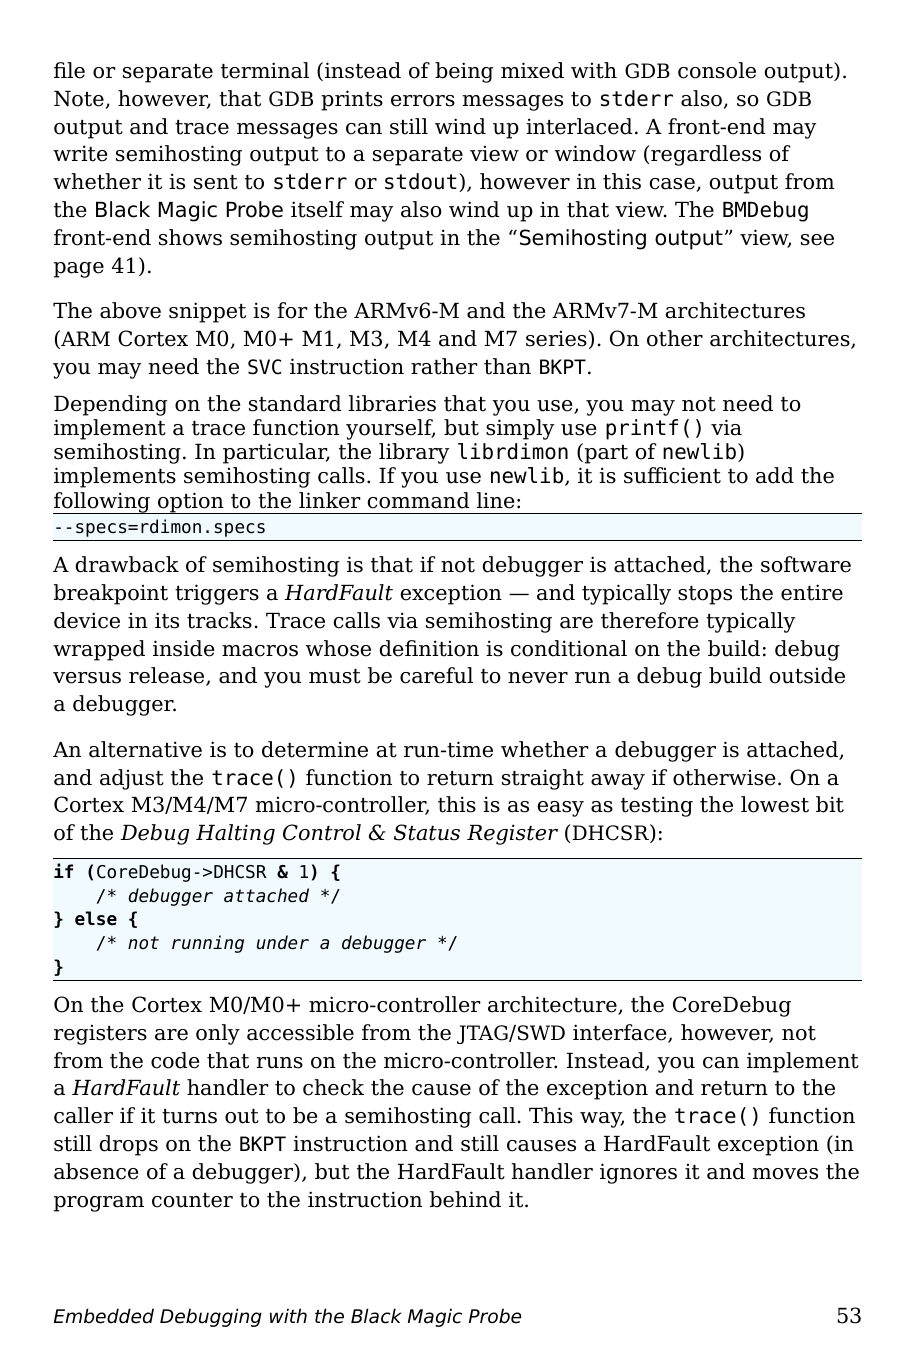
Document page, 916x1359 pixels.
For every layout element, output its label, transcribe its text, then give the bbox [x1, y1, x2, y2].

text An alternative is to determine at run-time whether a debugger is attached, and adjust the trace() function to return straight away if otherwise. On a Cortex M3/M4/M7 micro-controller, this is as easy as testing the lowest bit of the Debug Halting Control & Status Register (DHCSR): [53, 738, 862, 846]
text /* not running under a debugger */ [53, 929, 862, 953]
text The above snippet is for the ARMv6-M and the ARMv7-M architectures (ARM Cortex M0, M0+ M1, M3, M4 and M7 series). On other architectures, you may need the SVC instruction rather than BKPT. [53, 299, 862, 379]
text On the Cortex M0/M0+ micro-controller architecture, the CoreDebug registers are only accessible from the JTAG/SWD interface, however, not from the code that runs on the micro-controller. Instead, you can implement a HardFault handler to check the cause of the exception and return to the caller if it turns out to be a semihosting call. This way, the trace() function still drops on the BKPT instruction and still causes a HardFault exception (in absence of a debugger), but the HardFault handler ignores it and moves the program counter to the instruction behind it. [53, 993, 862, 1212]
text A drawback of semihosting is that if not debugger is attached, the software breakpoint triggers a HardFault exception — and typically stops the entire device in its tracks. Trace calls via semihosting are therefore typically wrapped inside macros whose definition is conditional on the build: debug versus release, and you must be careful to never run a debug build outside a debugger. [53, 553, 862, 717]
text /* debugger attached */ [53, 882, 862, 905]
text --specs=rdimon.specs [53, 514, 862, 540]
text file or separate terminal (instead of being mixed with GDB console output). Note, however, that GDB prints errors messages to stderr also, so GDB output and trace messages can still wind up interlaced. A front-end may write semihosting output to a separate view or window (regardless of whether it is sent to stderr or stdout), however in this case, output from the Black Magic Probe itself may also wind up in that view. The BMDebug front-end shows semihosting output in the “Semihosting output” view, see page 41). [53, 59, 862, 278]
text if (CoreDebug->DHCSR & 1) { [53, 859, 862, 882]
text } else { [53, 905, 862, 929]
text } [53, 953, 862, 980]
text Depending on the standard libraries that you use, you may not need to implement a trace function yourself, but simply use printf() via semihosting. In particular, the library librdimon (part of newlib) implements semihosting calls. If you use newlib, it is sufficient to add the following option to the linker command line: [53, 392, 862, 513]
